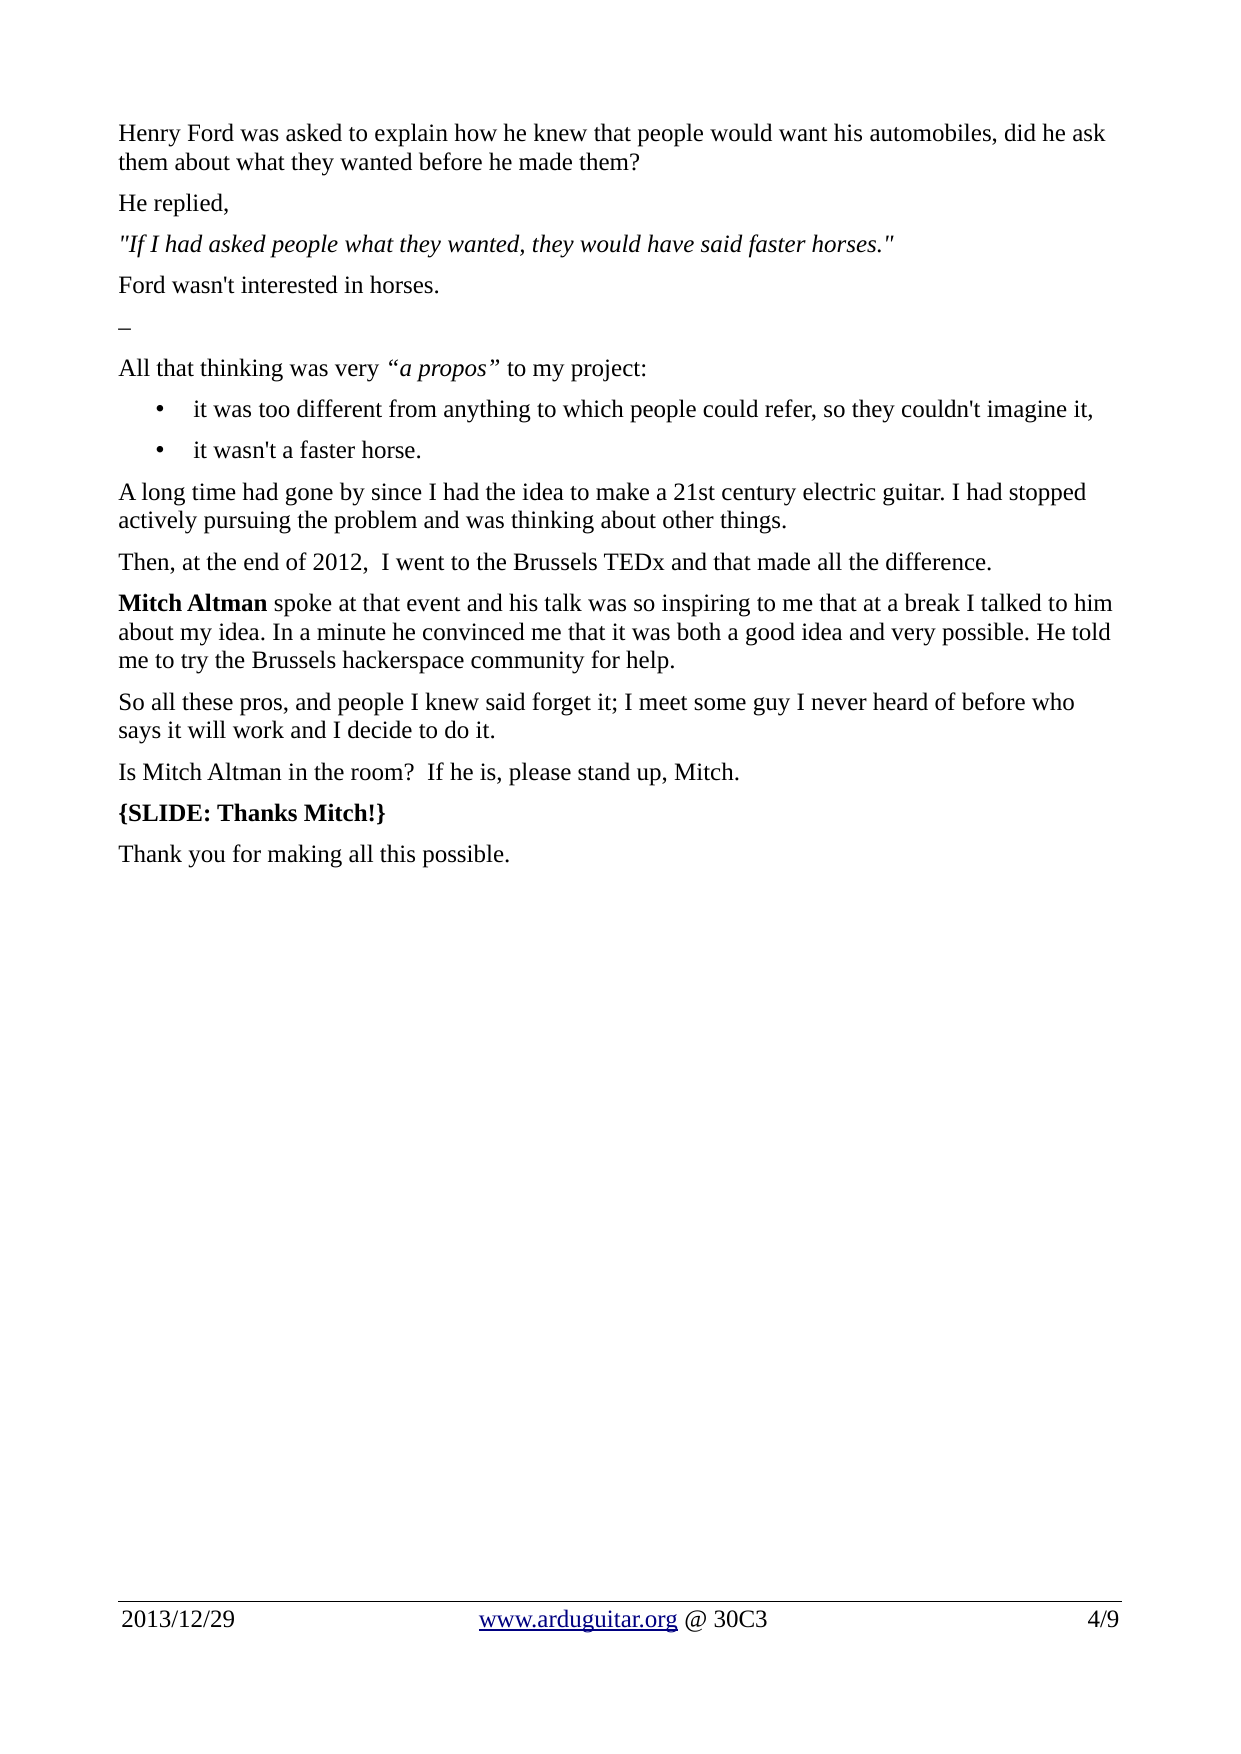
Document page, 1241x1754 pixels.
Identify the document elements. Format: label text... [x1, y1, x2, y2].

text Is Mitch Altman in the room? If he is, please stand up, Mitch. [118, 757, 1122, 786]
list it wasn't a faster horse. [156, 436, 1122, 464]
text Mitch Altman spoke at that event and his talk was so inspiring to me that at a break I talked to him about my idea. In a minute he convinced me that it was both a good idea and very possible. He told me to try the Brussels hackerspace community for help. [118, 588, 1122, 674]
list it was too different from anything to which people could refer, so they couldn't imagine it, [156, 394, 1122, 423]
text He replied, [118, 188, 1122, 217]
text Henry Ford was asked to explain how he knew that people would want his automobiles, did he ask them about what they wanted before he made them? [118, 118, 1122, 176]
text Ford wasn't interested in horses. [118, 271, 1122, 299]
text All that thinking was very “a propos” to my project: [118, 353, 1122, 382]
text So all these pros, and people I knew said forget it; I meet some guy I never heard of before who says it will work and I decide to do it. [118, 687, 1122, 744]
text Thank you for making all this possible. [118, 839, 1122, 868]
text "If I had asked people what they wanted, they would have said faster horses." [118, 229, 1122, 258]
text Then, at the end of 2012, I went to the Brussels TEDx and that made all the difference. [118, 547, 1122, 576]
text A long time had gone by since I had the idea to make a 21st century electric guitar. I had stopped actively pursuing the problem and was thinking about other things. [118, 477, 1122, 534]
text {SLIDE: Thanks Mitch!} [118, 798, 1122, 827]
text – [118, 312, 1122, 341]
